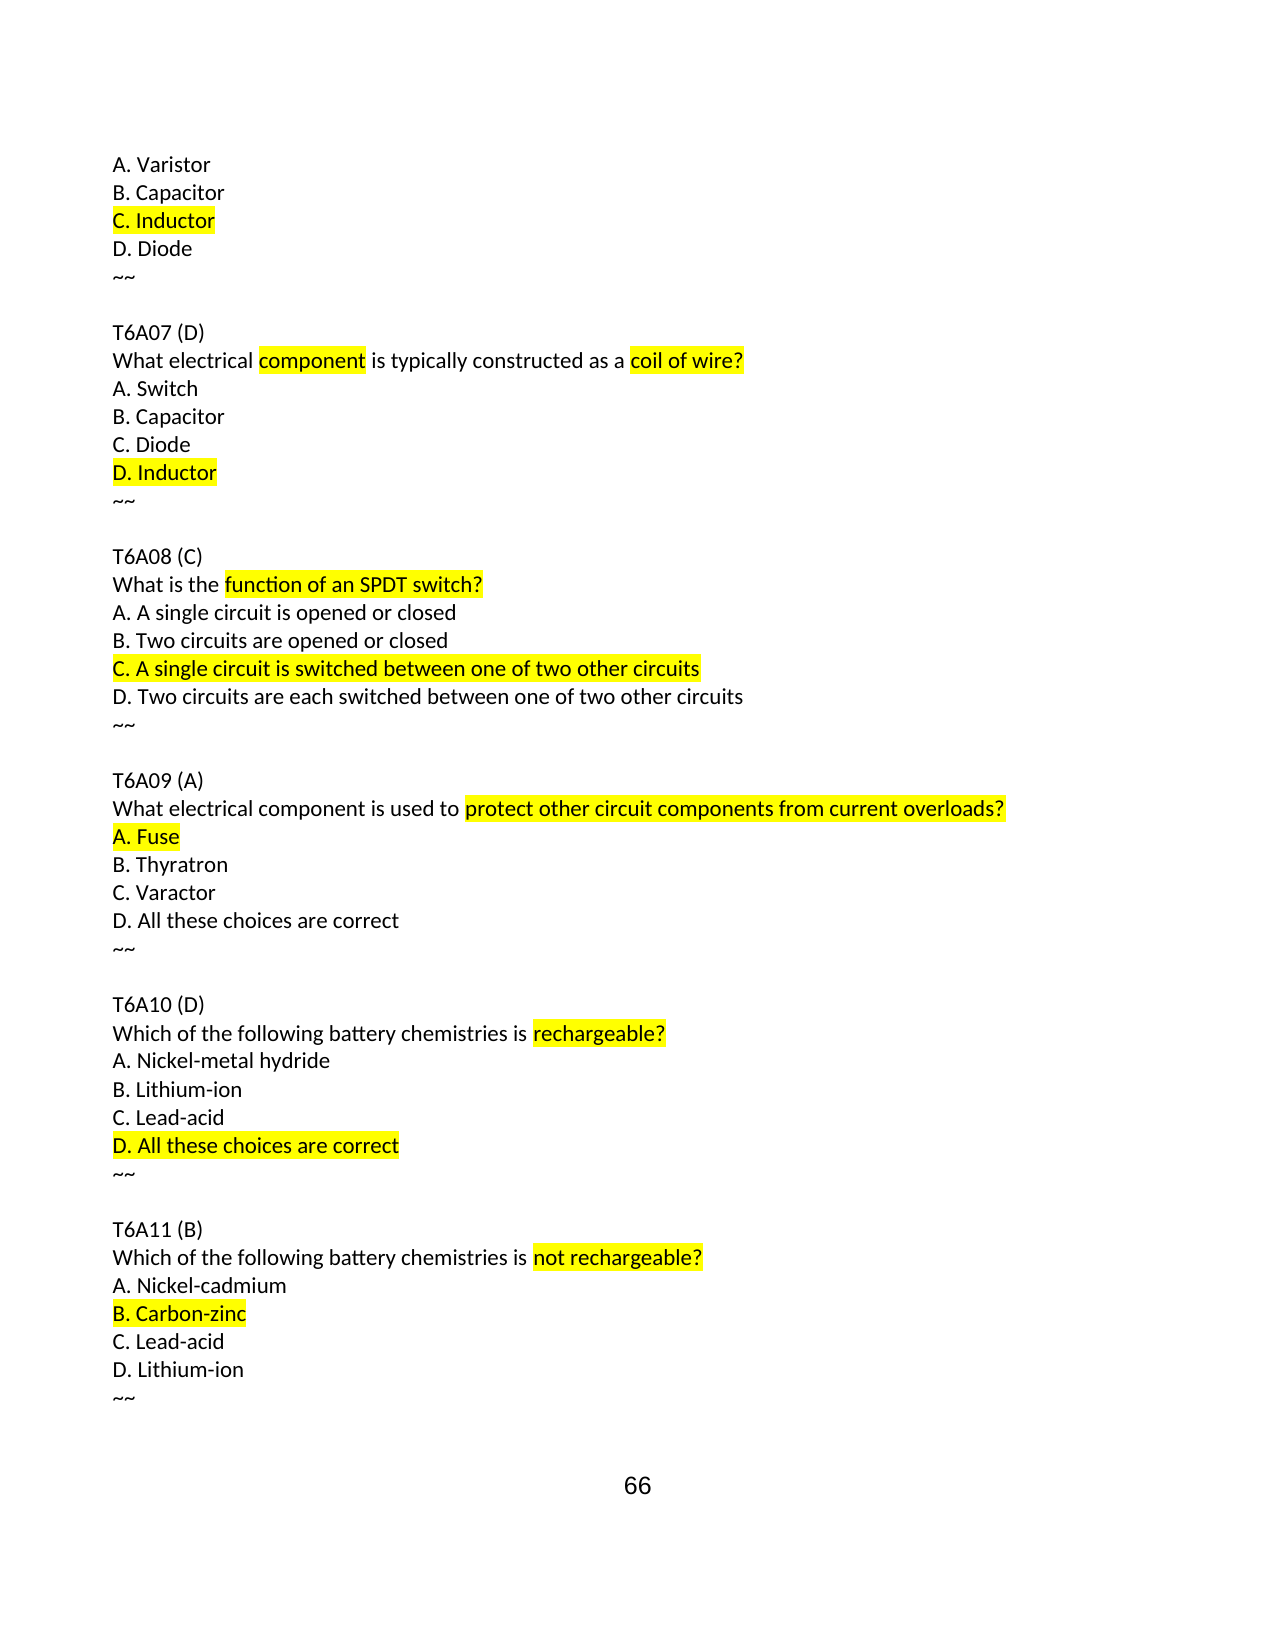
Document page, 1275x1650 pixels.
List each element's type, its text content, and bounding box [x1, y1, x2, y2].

text D. Inductor [112, 458, 1162, 486]
text B. Lithium-ion [112, 1075, 1162, 1103]
text A. Switch [112, 374, 1162, 402]
text Which of the following battery chemistries is rechargeable? [112, 1019, 1162, 1047]
text D. Two circuits are each switched between one of two other circuits [112, 682, 1162, 710]
text C. Lead-acid [112, 1327, 1162, 1355]
text T6A09 (A) [112, 766, 1162, 794]
text D. Lithium-ion [112, 1355, 1162, 1383]
text T6A10 (D) [112, 991, 1162, 1019]
text ~~ [112, 486, 1162, 514]
text C. Inductor [112, 206, 1162, 234]
text A. A single circuit is opened or closed [112, 598, 1162, 626]
text B. Capacitor [112, 178, 1162, 206]
text ~~ [112, 262, 1162, 290]
text B. Thyratron [112, 851, 1162, 878]
text A. Varistor [112, 150, 1162, 178]
text C. Lead-acid [112, 1103, 1162, 1131]
text T6A11 (B) [112, 1215, 1162, 1243]
text ~~ [112, 1383, 1162, 1411]
text A. Fuse [112, 822, 1162, 851]
text What electrical component is typically constructed as a coil of wire? [112, 346, 1162, 374]
text ~~ [112, 934, 1162, 963]
text D. Diode [112, 234, 1162, 262]
text T6A07 (D) [112, 318, 1162, 346]
text D. All these choices are correct [112, 1131, 1162, 1159]
text What electrical component is used to protect other circuit components from current overloads? [112, 794, 1162, 822]
text Which of the following battery chemistries is not rechargeable? [112, 1243, 1162, 1271]
text B. Carbon-zinc [112, 1299, 1162, 1327]
text B. Capacitor [112, 402, 1162, 430]
text D. All these choices are correct [112, 907, 1162, 934]
text C. A single circuit is switched between one of two other circuits [112, 654, 1162, 682]
text A. Nickel-metal hydride [112, 1047, 1162, 1075]
text ~~ [112, 710, 1162, 738]
text C. Varactor [112, 878, 1162, 907]
text T6A08 (C) [112, 542, 1162, 570]
text What is the function of an SPDT switch? [112, 570, 1162, 598]
text A. Nickel-cadmium [112, 1271, 1162, 1299]
text C. Diode [112, 430, 1162, 458]
text B. Two circuits are opened or closed [112, 626, 1162, 654]
text ~~ [112, 1159, 1162, 1187]
